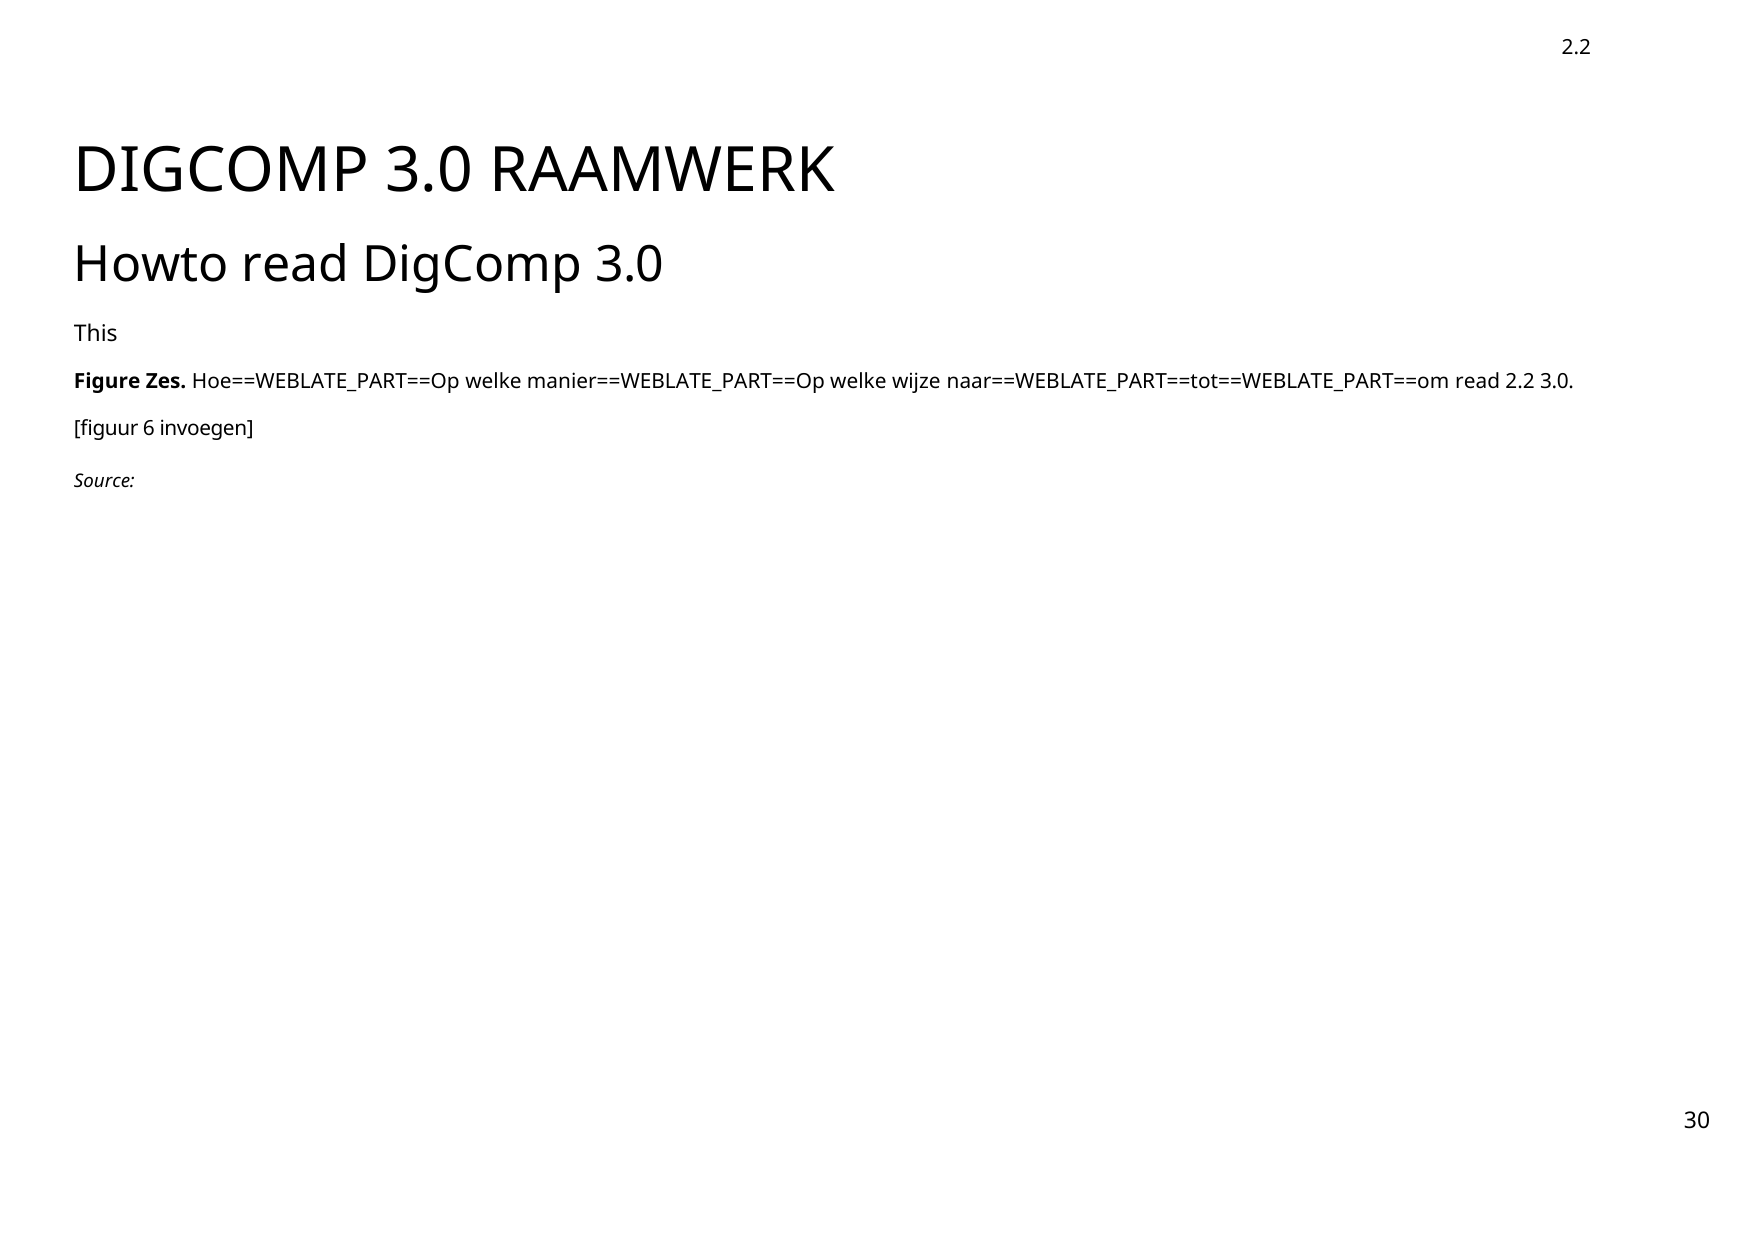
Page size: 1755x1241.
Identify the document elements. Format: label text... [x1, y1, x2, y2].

text [figuur 6 invoegen] [74, 413, 1710, 442]
subtitle Howto read DigComp 3.0 [74, 228, 1710, 296]
subtitle DIGCOMP 3.0 RAAMWERK [74, 125, 1710, 210]
text This [74, 318, 1672, 348]
text Figure Zes. Hoe==WEBLATE_PART==Op welke manier==WEBLATE_PART==Op welke wijze naar==WEBLATE_PART==tot==WEBLATE_PART==om read 2.2 3.0. [74, 366, 1710, 395]
text Source: [74, 467, 1710, 493]
